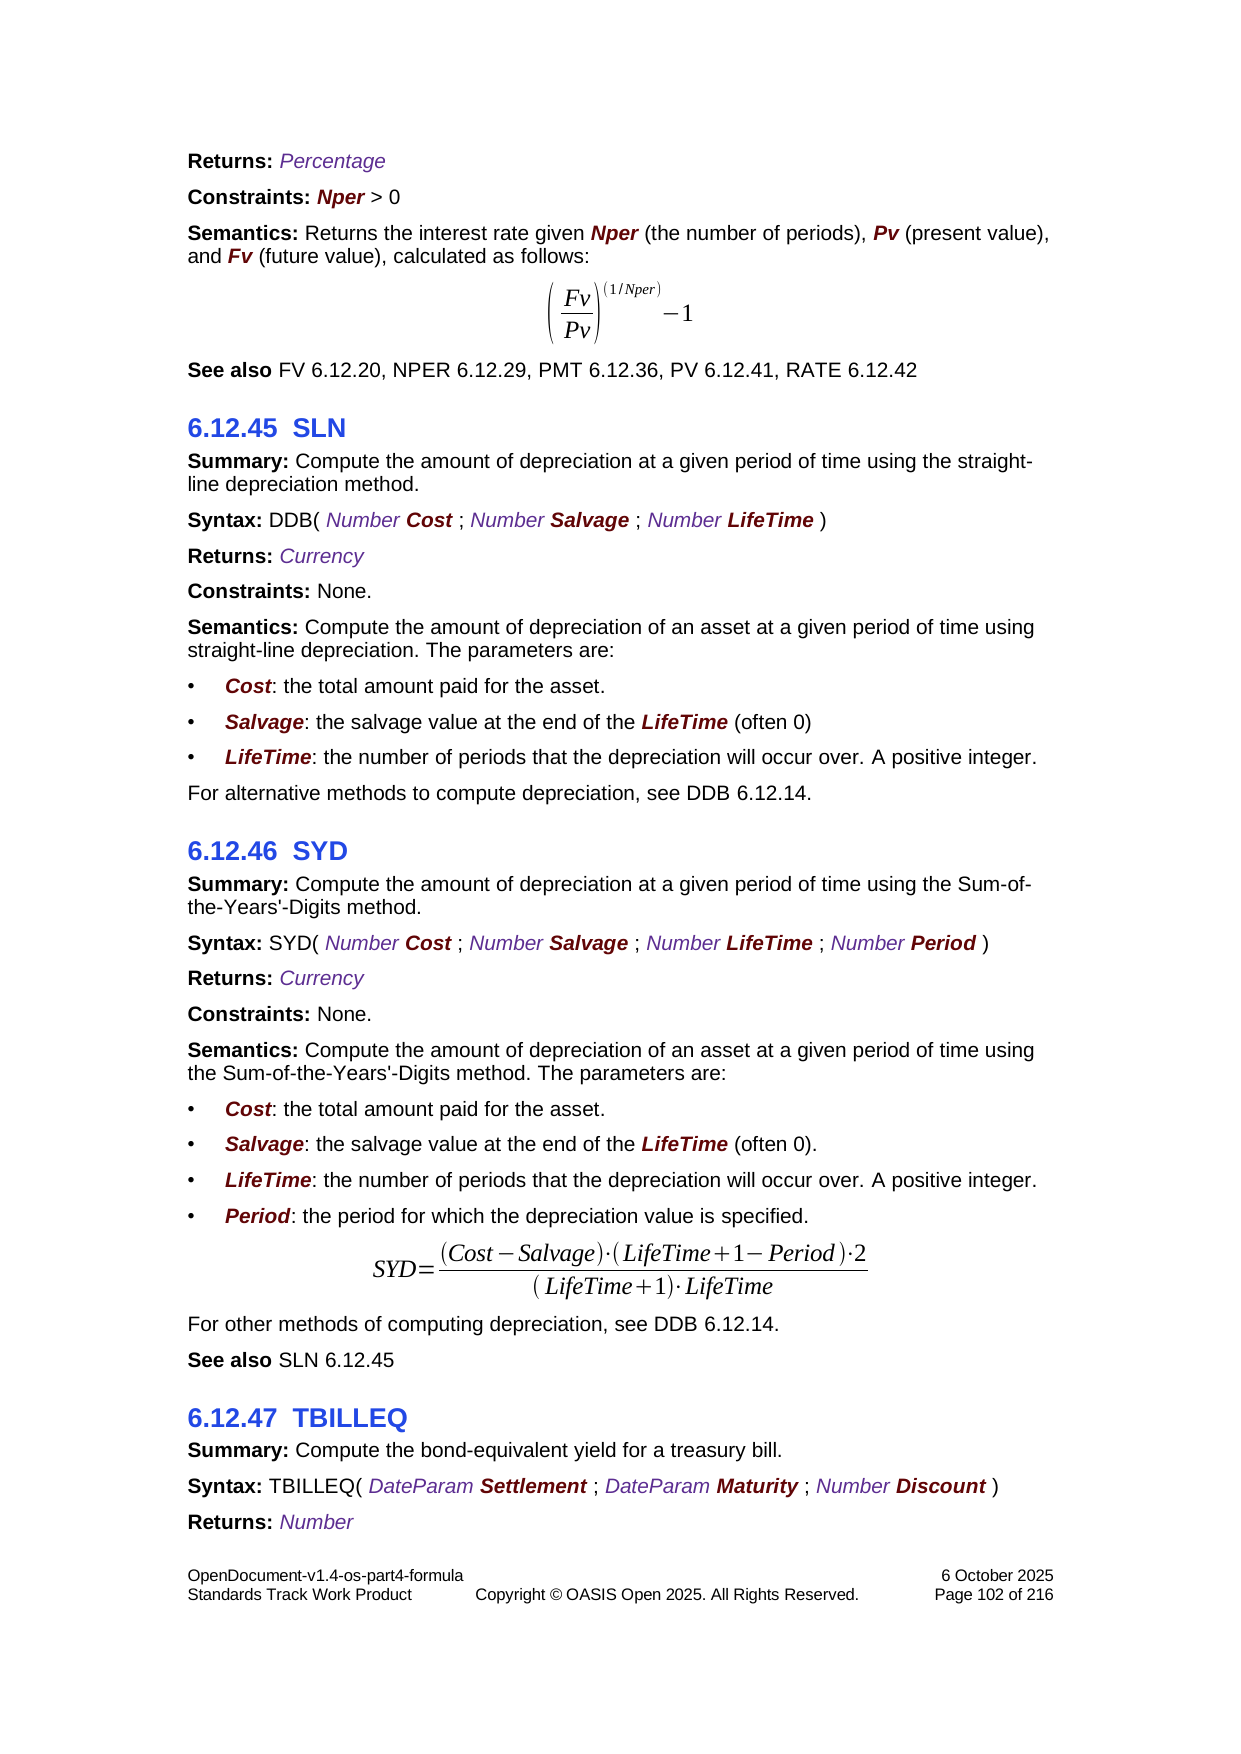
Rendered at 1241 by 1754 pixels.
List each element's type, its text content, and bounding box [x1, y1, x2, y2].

text Returns: Number [187, 1510, 1053, 1534]
text Returns: Currency [187, 544, 1053, 568]
list LifeTime: the number of periods that the depreciation will occur over. A positive integer. [187, 1168, 1053, 1192]
text See also FV 6.12.20, NPER 6.12.29, PMT 6.12.36, PV 6.12.41, RATE 6.12.42 [187, 359, 1053, 382]
text Constraints: None. [187, 1002, 1053, 1026]
text For other methods of computing depreciation, see DDB 6.12.14. [187, 1313, 1053, 1336]
text Constraints: Nper > 0 [187, 186, 1053, 209]
subtitle TBILLEQ [187, 1403, 1053, 1433]
list Cost: the total amount paid for the asset. [187, 674, 1053, 698]
text Syntax: DDB( Number Cost ; Number Salvage ; Number LifeTime ) [187, 508, 1053, 532]
list Salvage: the salvage value at the end of the LifeTime (often 0) [187, 710, 1053, 734]
text Syntax: TBILLEQ( DateParam Settlement ; DateParam Maturity ; Number Discount ) [187, 1474, 1053, 1498]
text Returns: Currency [187, 967, 1053, 990]
subtitle SLN [187, 413, 1053, 443]
list Period: the period for which the depreciation value is specified. [187, 1204, 1053, 1228]
text Semantics: Compute the amount of depreciation of an asset at a given period of time using the Sum-of-the-Years'-Digits method. The parameters are: [187, 1038, 1053, 1085]
text Summary: Compute the amount of depreciation at a given period of time using the Sum-of-the-Years'-Digits method. [187, 872, 1053, 919]
list LifeTime: the number of periods that the depreciation will occur over. A positive integer. [187, 746, 1053, 769]
text Summary: Compute the amount of depreciation at a given period of time using the straight-line depreciation method. [187, 449, 1053, 496]
text Syntax: SYD( Number Cost ; Number Salvage ; Number LifeTime ; Number Period ) [187, 931, 1053, 955]
list Salvage: the salvage value at the end of the LifeTime (often 0). [187, 1133, 1053, 1156]
text See also SLN 6.12.45 [187, 1348, 1053, 1372]
subtitle SYD [187, 836, 1053, 866]
text Returns: Percentage [187, 150, 1053, 173]
text Constraints: None. [187, 580, 1053, 603]
text Semantics: Compute the amount of depreciation of an asset at a given period of time using straight-line depreciation. The parameters are: [187, 615, 1053, 662]
list Cost: the total amount paid for the asset. [187, 1097, 1053, 1121]
text Semantics: Returns the interest rate given Nper (the number of periods), Pv (present value), and Fv (future value), calculated as follows: [187, 221, 1053, 268]
text Summary: Compute the bond-equivalent yield for a treasury bill. [187, 1439, 1053, 1462]
text For alternative methods to compute depreciation, see DDB 6.12.14. [187, 781, 1053, 805]
